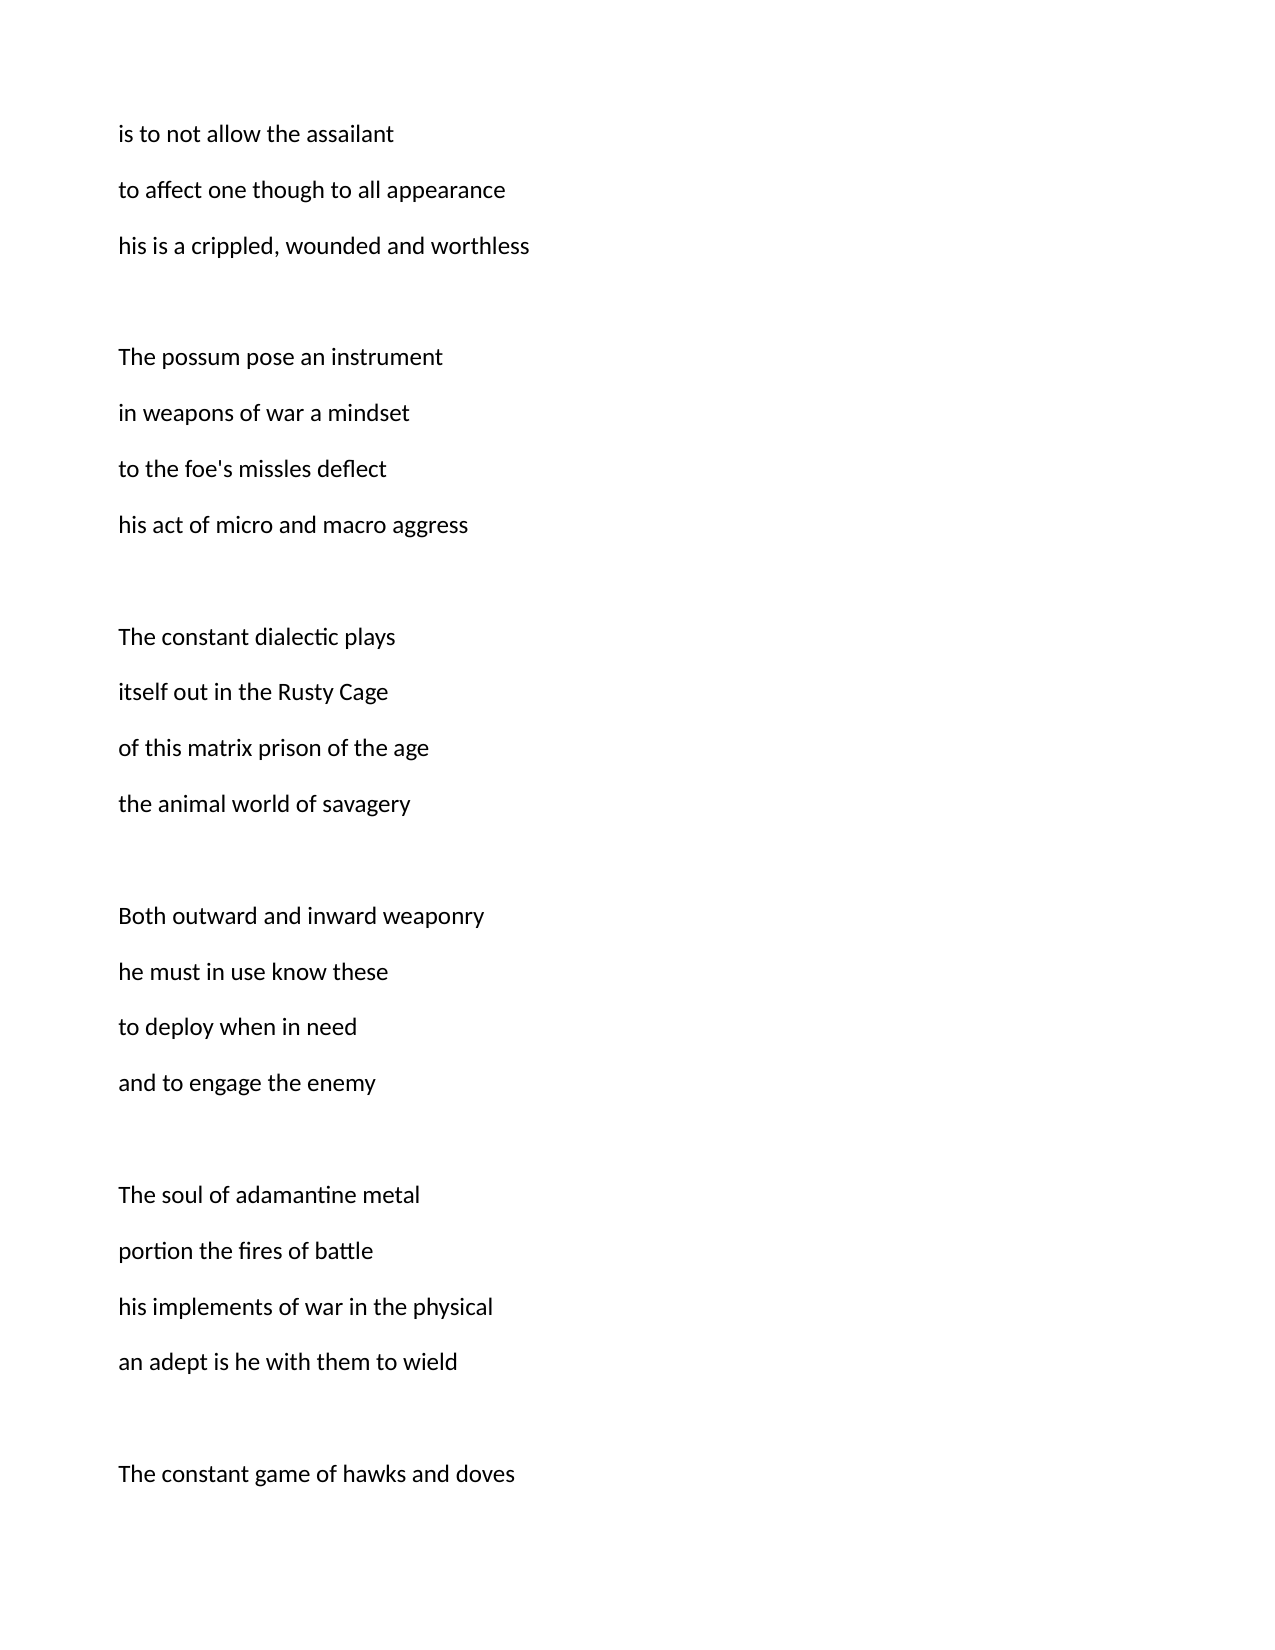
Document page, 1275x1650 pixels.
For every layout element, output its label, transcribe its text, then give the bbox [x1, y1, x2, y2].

text his act of micro and macro aggress [118, 509, 1157, 539]
text The possum pose an instrument [118, 341, 1157, 372]
text and to engage the enemy [118, 1067, 1157, 1098]
text an adept is he with them to wield [118, 1346, 1157, 1377]
text of this matrix prison of the age [118, 732, 1157, 763]
text The soul of adamantine metal [118, 1179, 1157, 1209]
text the animal world of savagery [118, 788, 1157, 819]
text itself out in the Rusty Cage [118, 676, 1157, 707]
text is to not allow the assailant [118, 118, 1157, 149]
text to affect one though to all appearance [118, 174, 1157, 204]
text to the foe's missles deflect [118, 453, 1157, 484]
text The constant dialectic plays [118, 621, 1157, 651]
text The constant game of hawks and doves [118, 1458, 1157, 1489]
text Both outward and inward weaponry [118, 900, 1157, 930]
text to deploy when in need [118, 1011, 1157, 1042]
text his is a crippled, wounded and worthless [118, 230, 1157, 260]
text portion the fires of battle [118, 1235, 1157, 1265]
text he must in use know these [118, 956, 1157, 986]
text his implements of war in the physical [118, 1291, 1157, 1321]
text in weapons of war a mindset [118, 397, 1157, 428]
